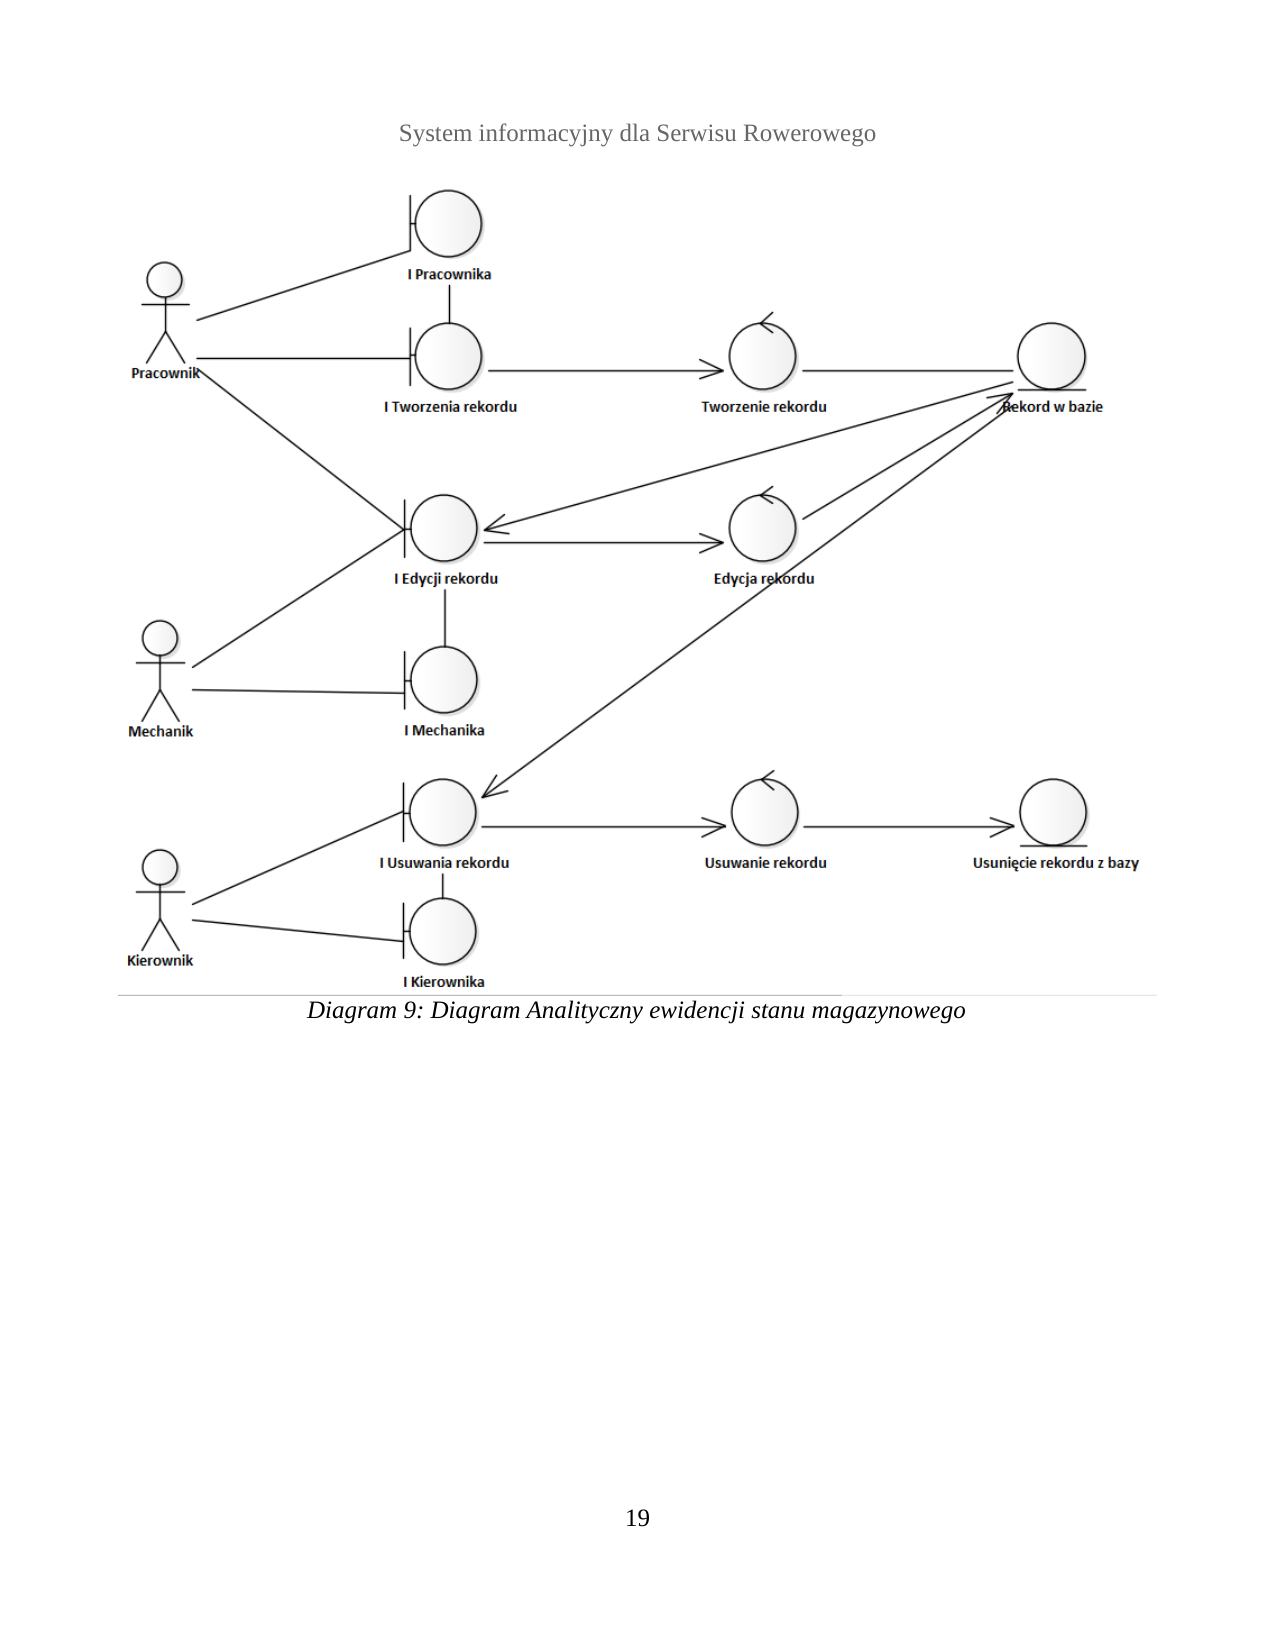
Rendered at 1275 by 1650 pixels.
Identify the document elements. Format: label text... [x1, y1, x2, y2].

text Diagram 9: Diagram Analityczny ewidencji stanu magazynowego [118, 996, 1157, 1024]
picture [118, 176, 1157, 996]
